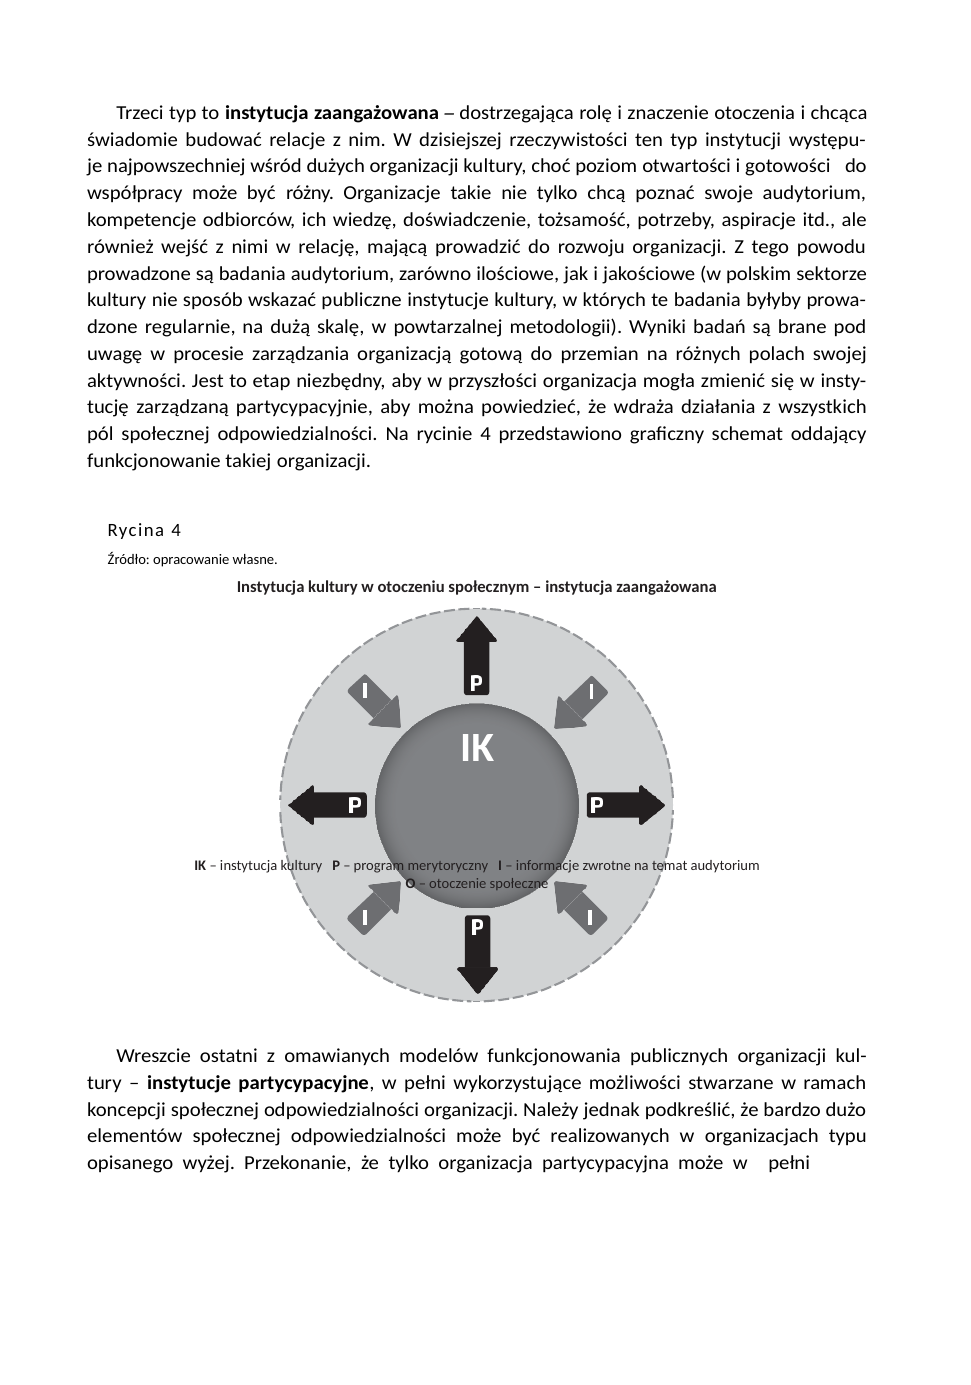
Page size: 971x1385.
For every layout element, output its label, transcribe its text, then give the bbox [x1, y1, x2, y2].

text Wreszcie ostatni z omawianych modelów funkcjonowania publicznych organizacji kul- tury – instytucje partycypacyjne, w pełni wykorzystujące możliwości stwarzane w ramach koncepcji społecznej odpowiedzialności organizacji. Należy jednak podkreślić, że bardzo dużo elementów społecznej odpowiedzialności może być realizowanych w organizacjach typu opisanego wyżej. Przekonanie, że tylko organizacja partycypacyjna może w pełni [87, 1043, 867, 1174]
text Źródło: opracowanie własne. [107, 550, 879, 568]
text Trzeci typ to instytucja zaangażowana – dostrzegająca rolę i znaczenie otoczenia i chcąca świadomie budować relacje z nim. W dzisiejszej rzeczywistości ten typ instytucji występu- je najpowszechniej wśród dużych organizacji kultury, choć poziom otwartości i gotowości do współpracy może być różny. Organizacje takie nie tylko chcą poznać swoje audytorium, kompetencje odbiorców, ich wiedzę, doświadczenie, tożsamość, potrzeby, aspiracje itd., ale również wejść z nimi w relację, mającą prowadzić do rozwoju organizacji. Z tego powodu prowadzone są badania audytorium, zarówno ilościowe, jak i jakościowe (w polskim sektorze kultury nie sposób wskazać publiczne instytucje kultury, w których te badania byłyby prowa- dzone regularnie, na dużą skalę, w powtarzalnej metodologii). Wyniki badań są brane pod uwagę w procesie zarządzania organizacją gotową do przemian na różnych polach swojej aktywności. Jest to etap niezbędny, aby w przyszłości organizacja mogła zmienić się w insty- tucję zarządzaną partycypacyjnie, aby można powiedzieć, że wdraża działania z wszystkich pól społecznej odpowiedzialności. Na rycinie 4 przedstawiono graficzny schemat oddający funkcjonowanie takiej organizacji. [87, 100, 868, 472]
picture [471, 638, 482, 642]
picture [349, 797, 361, 813]
picture [471, 675, 482, 691]
picture [457, 967, 498, 994]
picture [456, 616, 497, 642]
picture [472, 919, 483, 935]
picture [368, 695, 587, 914]
picture [288, 785, 314, 825]
picture [591, 797, 603, 813]
picture [639, 785, 665, 825]
text Rycina 4 [107, 519, 879, 542]
